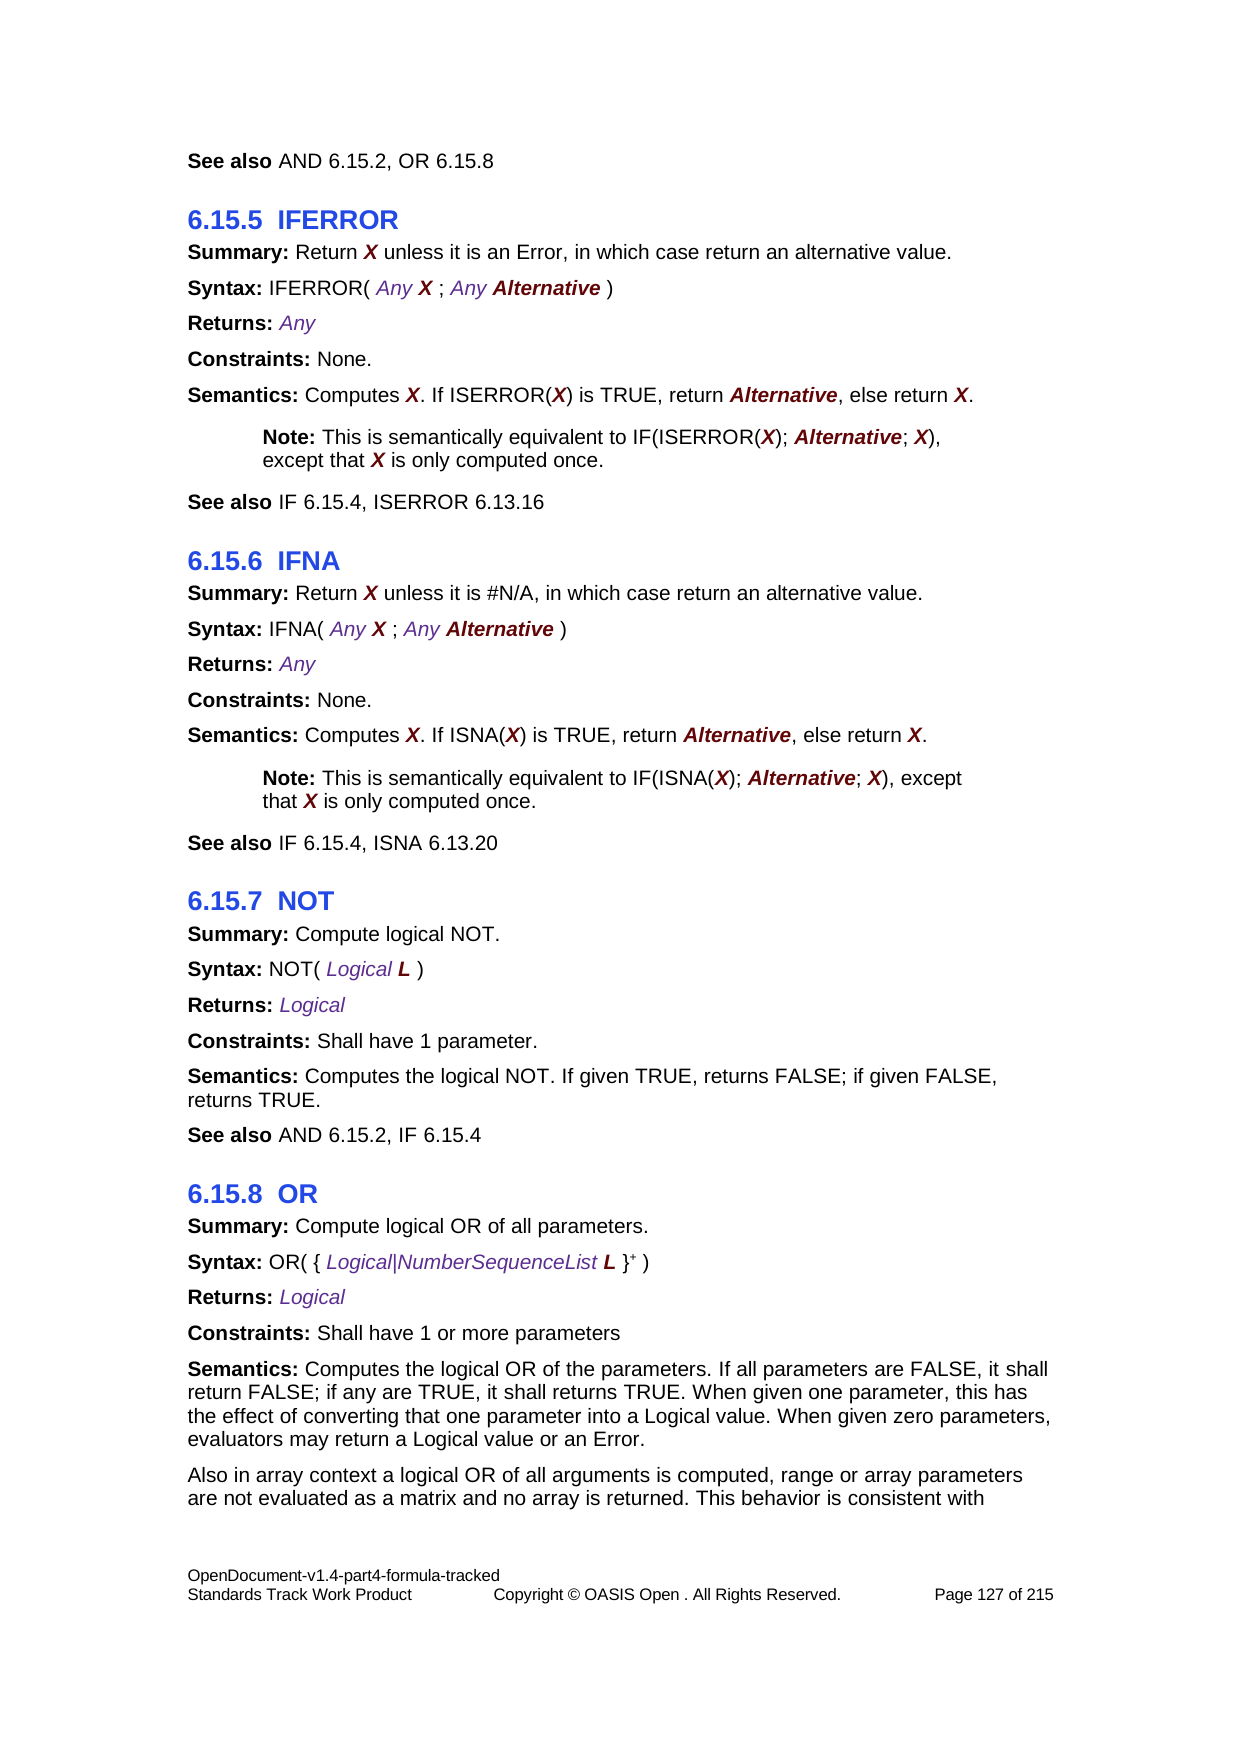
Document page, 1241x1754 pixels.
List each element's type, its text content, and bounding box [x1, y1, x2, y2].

text Semantics: Computes X. If ISNA(X) is TRUE, return Alternative, else return X. [187, 724, 1053, 747]
text Constraints: Shall have 1 or more parameters [187, 1321, 1053, 1345]
text Constraints: None. [187, 688, 1053, 712]
text Summary: Compute logical OR of all parameters. [187, 1214, 1053, 1238]
text See also AND 6.15.2, OR 6.15.8 [187, 150, 1053, 173]
subtitle IFNA [187, 545, 1053, 575]
text Syntax: NOT( Logical L ) [187, 958, 1053, 981]
text See also IF 6.15.4, ISNA 6.13.20 [187, 832, 1053, 855]
text Summary: Return X unless it is #N/A, in which case return an alternative value. [187, 581, 1053, 605]
subtitle OR [187, 1178, 1053, 1208]
text Summary: Compute logical NOT. [187, 922, 1053, 946]
text Note: This is semantically equivalent to IF(ISERROR(X); Alternative; X), except that X is only computed once. [262, 425, 978, 472]
text Syntax: IFERROR( Any X ; Any Alternative ) [187, 276, 1053, 300]
text Returns: Logical [187, 1286, 1053, 1309]
text Returns: Any [187, 653, 1053, 676]
text Constraints: Shall have 1 parameter. [187, 1029, 1053, 1053]
text See also IF 6.15.4, ISERROR 6.13.16 [187, 491, 1053, 514]
text See also AND 6.15.2, IF 6.15.4 [187, 1124, 1053, 1147]
text Semantics: Computes the logical OR of the parameters. If all parameters are FALSE, it shall return FALSE; if any are TRUE, it shall returns TRUE. When given one parameter, this has the effect of converting that one parameter into a Logical value. When given zero parameters, evaluators may return a Logical value or an Error. [187, 1357, 1053, 1451]
subtitle IFERROR [187, 204, 1053, 234]
text Semantics: Computes X. If ISERROR(X) is TRUE, return Alternative, else return X. [187, 383, 1053, 407]
text Syntax: IFNA( Any X ; Any Alternative ) [187, 617, 1053, 641]
text Note: This is semantically equivalent to IF(ISNA(X); Alternative; X), except that X is only computed once. [262, 766, 978, 813]
text Also in array context a logical OR of all arguments is computed, range or array parameters are not evaluated as a matrix and no array is returned. This behavior is consistent with [187, 1463, 1053, 1510]
subtitle NOT [187, 886, 1053, 916]
text Returns: Any [187, 312, 1053, 335]
text Summary: Return X unless it is an Error, in which case return an alternative value. [187, 241, 1053, 264]
text Constraints: None. [187, 347, 1053, 371]
text Returns: Logical [187, 993, 1053, 1017]
text Syntax: OR( { Logical|NumberSequenceList L }+ ) [187, 1250, 1053, 1274]
text Semantics: Computes the logical NOT. If given TRUE, returns FALSE; if given FALSE, returns TRUE. [187, 1065, 1053, 1112]
